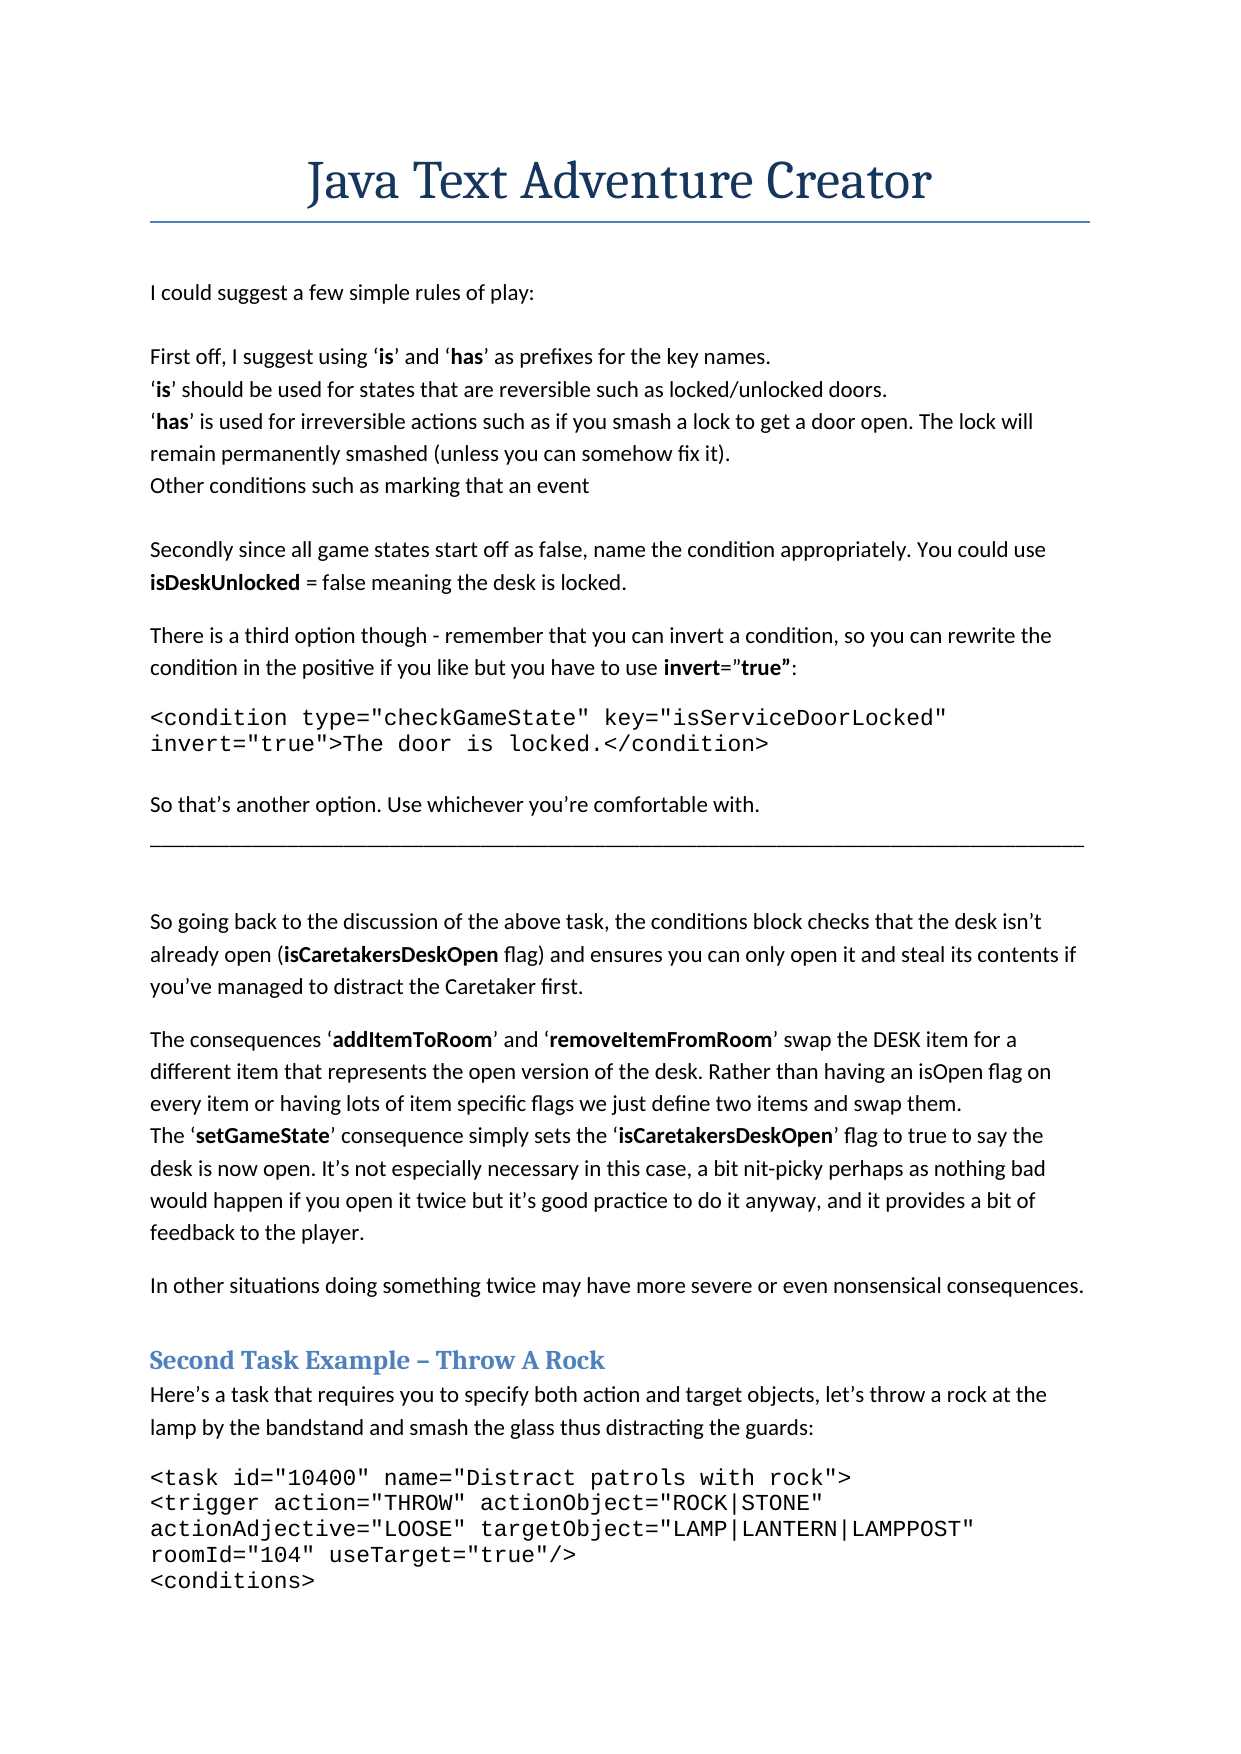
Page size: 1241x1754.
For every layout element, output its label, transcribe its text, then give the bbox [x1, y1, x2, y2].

text In other situations doing something twice may have more severe or even nonsensical consequences. [150, 1271, 1090, 1299]
text <trigger action="THROW" actionObject="ROCK|STONE" actionAdjective="LOOSE" targetObject="LAMP|LANTERN|LAMPPOST" roomId="104" useTarget="true"/> [150, 1492, 1090, 1569]
text There is a third option though - remember that you can invert a condition, so you can rewrite the condition in the positive if you like but you have to use invert=”true”: [150, 621, 1090, 681]
text I could suggest a few simple rules of play: First off, I suggest using ‘is’ and ‘has’ as prefixes for the key names. ‘is’ should be used for states that are reversible such as locked/unlocked doors. ‘has’ is used for irreversible actions such as if you smash a lock to get a door open. The lock will remain permanently smashed (unless you can somehow fix it). Other conditions such as marking that an event Secondly since all game states start off as false, name the condition appropriately. You could use isDeskUnlocked = false meaning the desk is locked. [150, 278, 1090, 596]
text So that’s another option. Use whichever you’re comfortable with. __________________________________________________________________________________ [150, 758, 1090, 882]
text So going back to the discussion of the above task, the conditions block checks that the desk isn’t already open (isCaretakersDeskOpen flag) and ensures you can only open it and steal its contents if you’ve managed to distract the Caretaker first. [150, 907, 1090, 1000]
text <conditions> [150, 1569, 1090, 1596]
text Here’s a task that requires you to specify both action and target objects, let’s throw a rock at the lamp by the bandstand and smash the glass thus distracting the guards: [150, 1381, 1090, 1441]
text <task id="10400" name="Distract patrols with rock"> [150, 1466, 1090, 1492]
subtitle Second Task Example – Throw A Rock [150, 1345, 1090, 1376]
text <condition type="checkGameState" key="isServiceDoorLocked" invert="true">The door is locked.</condition> [150, 706, 1090, 758]
text The consequences ‘addItemToRoom’ and ‘removeItemFromRoom’ swap the DESK item for a different item that represents the open version of the desk. Rather than having an isOpen flag on every item or having lots of item specific flags we just define two items and swap them. The ‘setGameState’ consequence simply sets the ‘isCaretakersDeskOpen’ flag to true to say the desk is now open. It’s not especially necessary in this case, a bit nit-picky perhaps as nothing bad would happen if you open it twice but it’s good practice to do it anyway, and it provides a bit of feedback to the player. [150, 1025, 1090, 1246]
